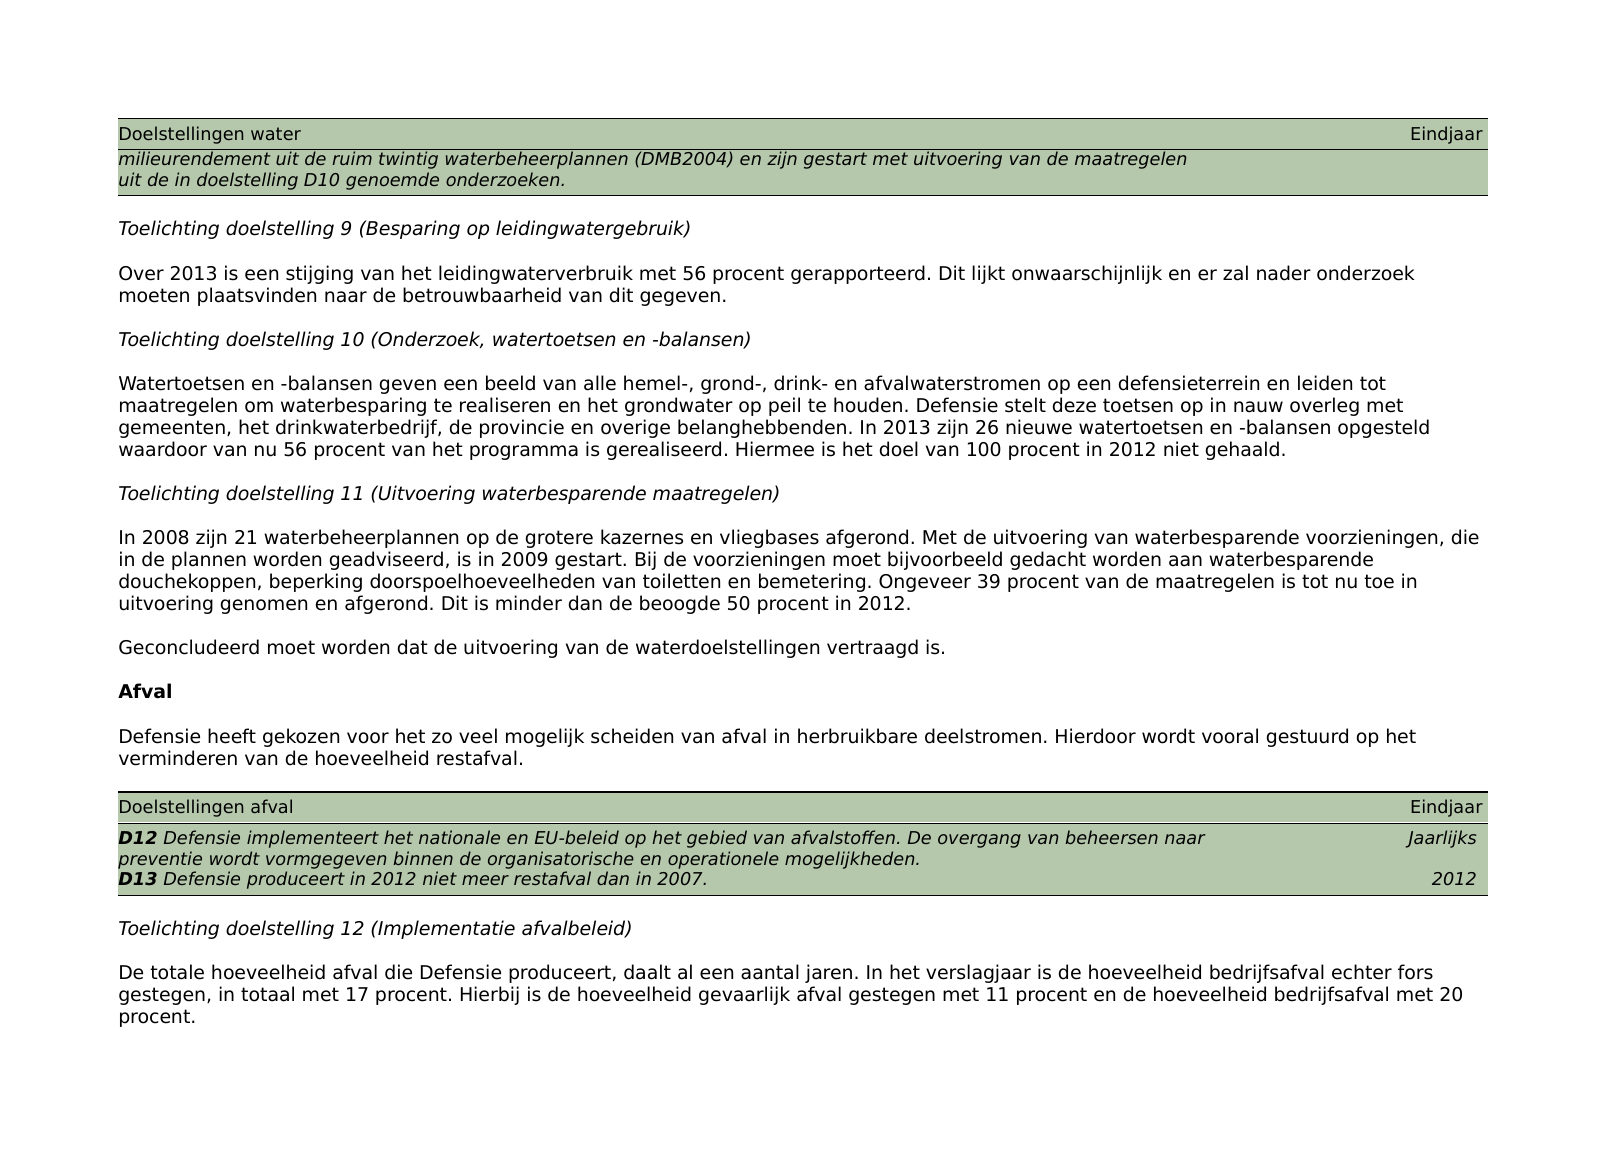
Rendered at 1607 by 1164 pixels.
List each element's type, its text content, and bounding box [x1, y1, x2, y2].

subtitle Toelichting doelstelling 10 (Onderzoek, watertoetsen en -balansen) [118, 329, 1488, 351]
table_header Doelstellingen afval [118, 793, 1214, 822]
table_cell [1214, 150, 1488, 195]
text In 2008 zijn 21 waterbeheerplannen op de grotere kazernes en vliegbases afgerond. Met de uitvoering van waterbesparende voorzieningen, die in de plannen worden geadviseerd, is in 2009 gestart. Bij de voorzieningen moet bijvoorbeeld gedacht worden aan waterbesparende douchekoppen, beperking doorspoelhoeveelheden van toiletten en bemetering. Ongeveer 39 procent van de maatregelen is tot nu toe in uitvoering genomen en afgerond. Dit is minder dan de beoogde 50 procent in 2012. [118, 527, 1488, 615]
table_cell Jaarlijks [1214, 824, 1488, 869]
text Geconcludeerd moet worden dat de uitvoering van de waterdoelstellingen vertraagd is. [118, 637, 1488, 659]
table_cell D13 Defensie produceert in 2012 niet meer restafval dan in 2007. [118, 869, 1214, 895]
table_cell milieurendement uit de ruim twintig waterbeheerplannen (DMB2004) en zijn gestart met uitvoering van de maatregelen uit de in doelstelling D10 genoemde onderzoeken. [118, 150, 1214, 195]
subtitle Toelichting doelstelling 11 (Uitvoering waterbesparende maatregelen) [118, 483, 1488, 505]
subtitle Afval [118, 681, 1488, 703]
table_cell 2012 [1214, 869, 1488, 895]
subtitle Toelichting doelstelling 12 (Implementatie afvalbeleid) [118, 918, 1488, 940]
table_header Eindjaar [1214, 119, 1488, 149]
subtitle Toelichting doelstelling 9 (Besparing op leidingwatergebruik) [118, 218, 1488, 240]
table_header Eindjaar [1214, 793, 1488, 822]
text Over 2013 is een stijging van het leidingwaterverbruik met 56 procent gerapporteerd. Dit lijkt onwaarschijnlijk en er zal nader onderzoek moeten plaatsvinden naar de betrouwbaarheid van dit gegeven. [118, 262, 1488, 306]
table_cell D12 Defensie implementeert het nationale en EU-beleid op het gebied van afvalstoffen. De overgang van beheersen naar preventie wordt vormgegeven binnen de organisatorische en operationele mogelijkheden. [118, 824, 1214, 869]
text De totale hoeveelheid afval die Defensie produceert, daalt al een aantal jaren. In het verslagjaar is de hoeveelheid bedrijfsafval echter fors gestegen, in totaal met 17 procent. Hierbij is de hoeveelheid gevaarlijk afval gestegen met 11 procent en de hoeveelheid bedrijfsafval met 20 procent. [118, 962, 1488, 1028]
text Watertoetsen en -balansen geven een beeld van alle hemel-, grond-, drink- en afvalwaterstromen op een defensieterrein en leiden tot maatregelen om waterbesparing te realiseren en het grondwater op peil te houden. Defensie stelt deze toetsen op in nauw overleg met gemeenten, het drinkwaterbedrijf, de provincie en overige belanghebbenden. In 2013 zijn 26 nieuwe watertoetsen en -balansen opgesteld waardoor van nu 56 procent van het programma is gerealiseerd. Hiermee is het doel van 100 procent in 2012 niet gehaald. [118, 373, 1488, 461]
text Defensie heeft gekozen voor het zo veel mogelijk scheiden van afval in herbruikbare deelstromen. Hierdoor wordt vooral gestuurd op het verminderen van de hoeveelheid restafval. [118, 726, 1488, 769]
table_header Doelstellingen water [118, 119, 1214, 149]
